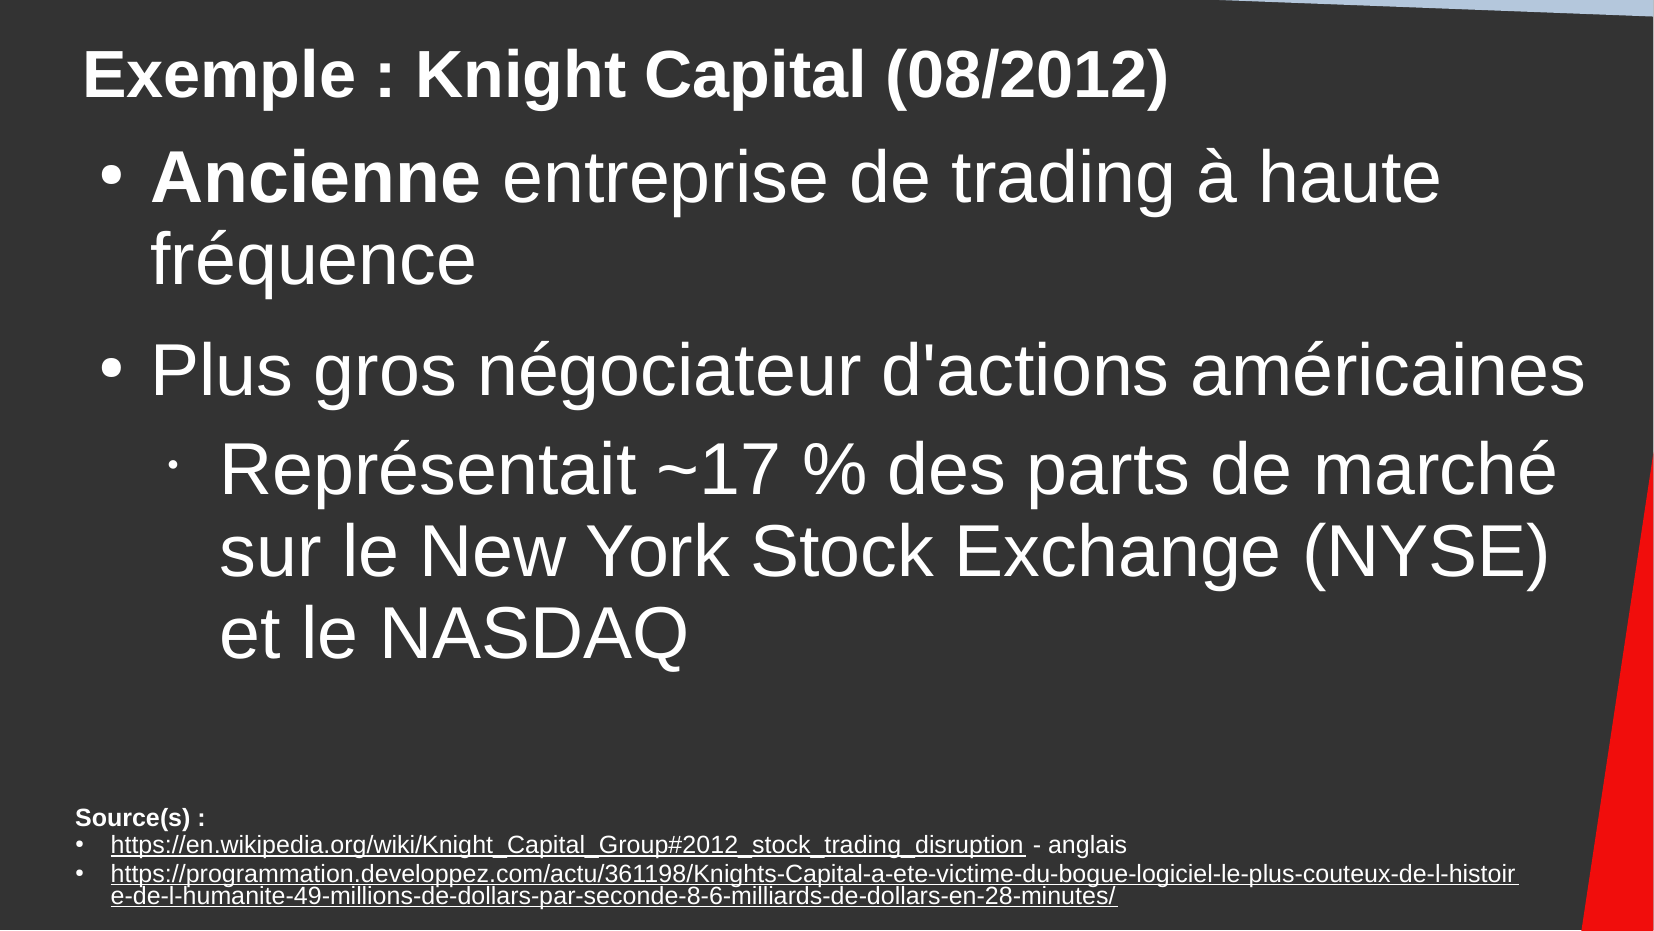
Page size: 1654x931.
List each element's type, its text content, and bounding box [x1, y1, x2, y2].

text_box [1581, 448, 1654, 931]
text_box [1219, 0, 1654, 17]
title Exemple : Knight Capital (08/2012) [82, 37, 1406, 115]
list Ancienne entreprise de trading à haute fréquence Plus gros négociateur d'actions américaines Représentait ~17 % des parts de marché sur le New York Stock Exchange (NYSE) et le NASDAQ [80, 135, 1595, 709]
text_box Source(s) : https://en.wikipedia.org/wiki/Knight_Capital_Group#2012_stock_trading_disruption - anglais https://programmation.developpez.com/actu/361198/Knights-Capital-a-ete-victime-du-bogue-logiciel-le-plus-couteux-de-l-histoire-de-l-humanite-49-millions-de-dollars-par-seconde-8-6-milliards-de-dollars-en-28-minutes/ [60, 785, 1546, 895]
